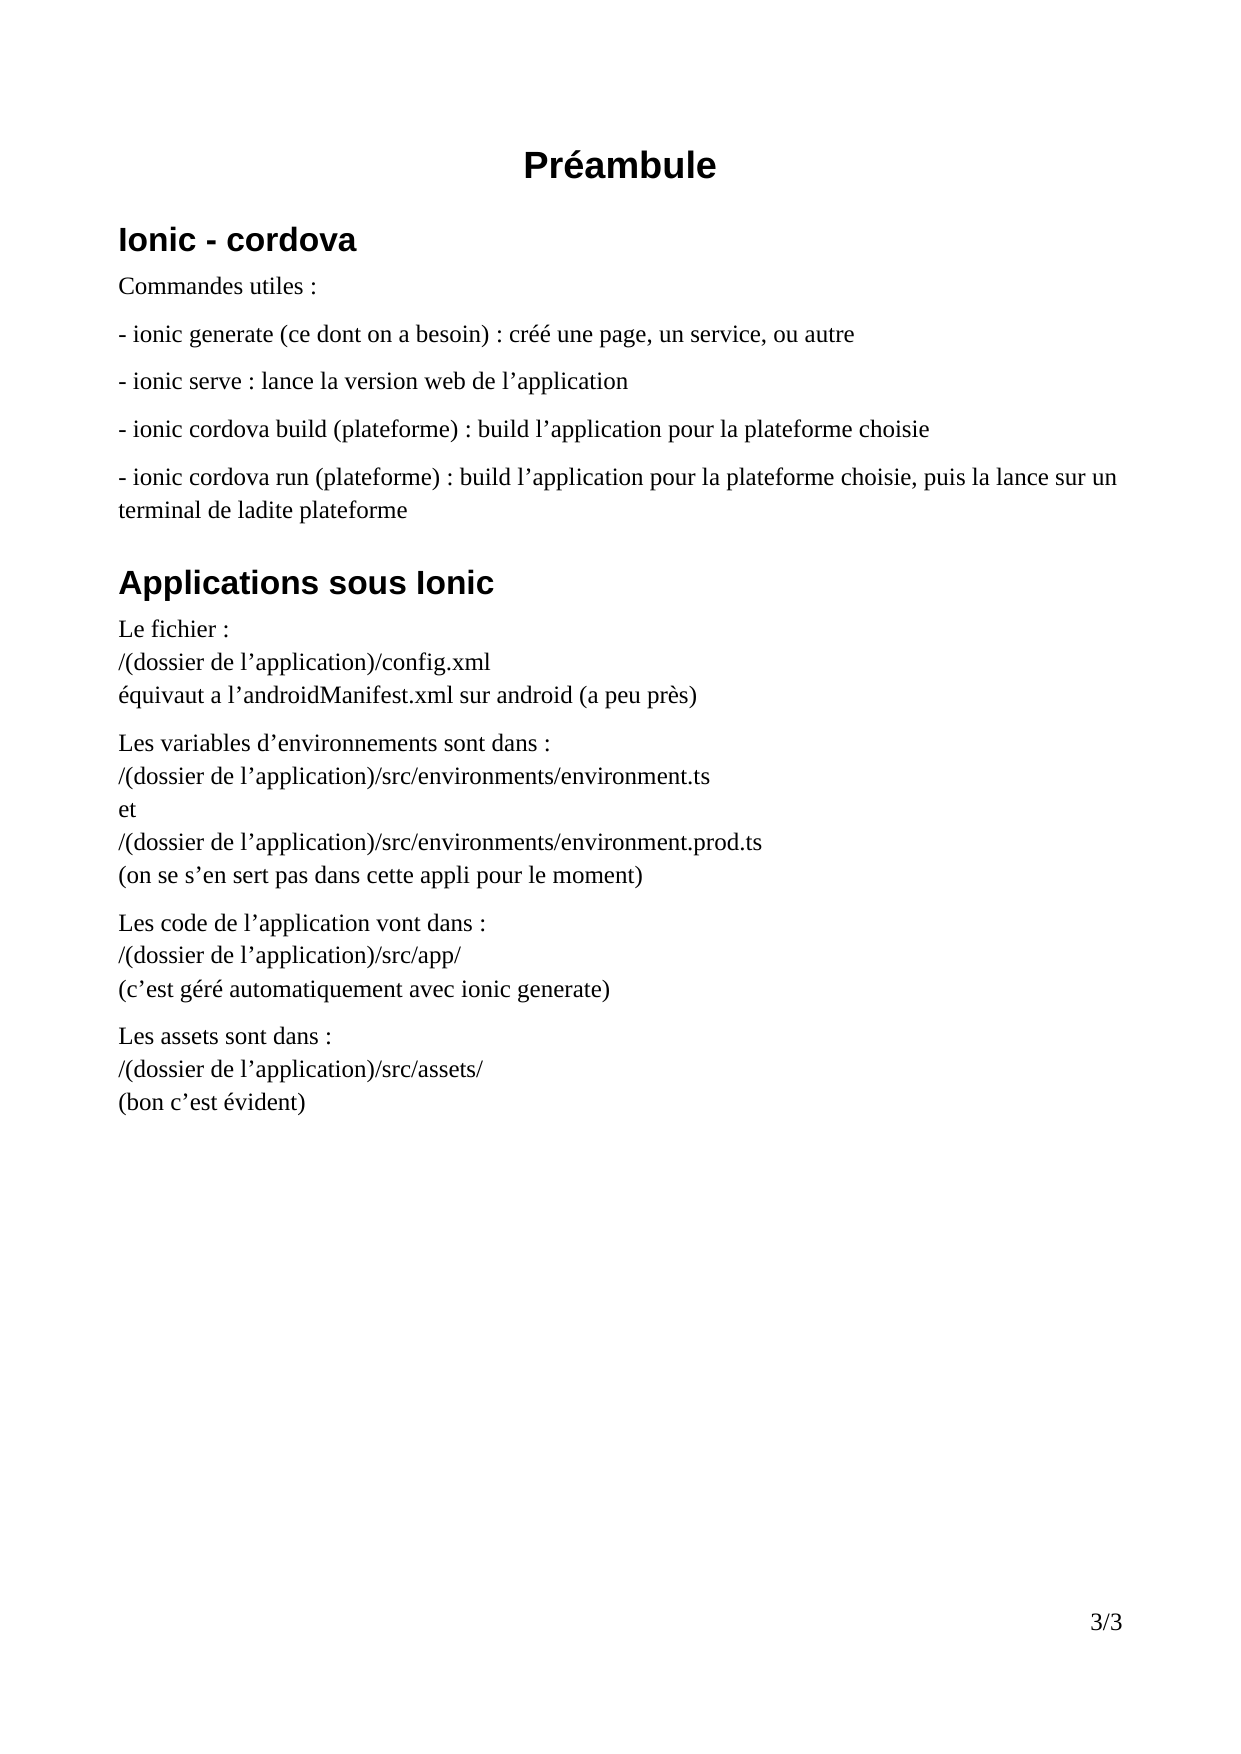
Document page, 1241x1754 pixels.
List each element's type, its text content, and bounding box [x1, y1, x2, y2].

subtitle Applications sous Ionic [118, 563, 1122, 602]
text Les code de l’application vont dans : /(dossier de l’application)/src/app/ (c’est géré automatiquement avec ionic generate) [118, 908, 1122, 1002]
text - ionic cordova build (plateforme) : build l’application pour la plateforme choisie [118, 414, 1122, 443]
text Les variables d’environnements sont dans : /(dossier de l’application)/src/environments/environment.ts et /(dossier de l’application)/src/environments/environment.prod.ts (on se s’en sert pas dans cette appli pour le moment) [118, 728, 1122, 889]
text Commandes utiles : [118, 271, 1122, 300]
subtitle Préambule [118, 143, 1122, 187]
text Le fichier : /(dossier de l’application)/config.xml équivaut a l’androidManifest.xml sur android (a peu près) [118, 614, 1122, 709]
text - ionic generate (ce dont on a besoin) : créé une page, un service, ou autre [118, 319, 1122, 348]
text - ionic serve : lance la version web de l’application [118, 366, 1122, 395]
text - ionic cordova run (plateforme) : build l’application pour la plateforme choisie, puis la lance sur un terminal de ladite plateforme [118, 462, 1122, 523]
subtitle Ionic - cordova [118, 220, 1122, 259]
text Les assets sont dans : /(dossier de l’application)/src/assets/ (bon c’est évident) [118, 1021, 1122, 1116]
